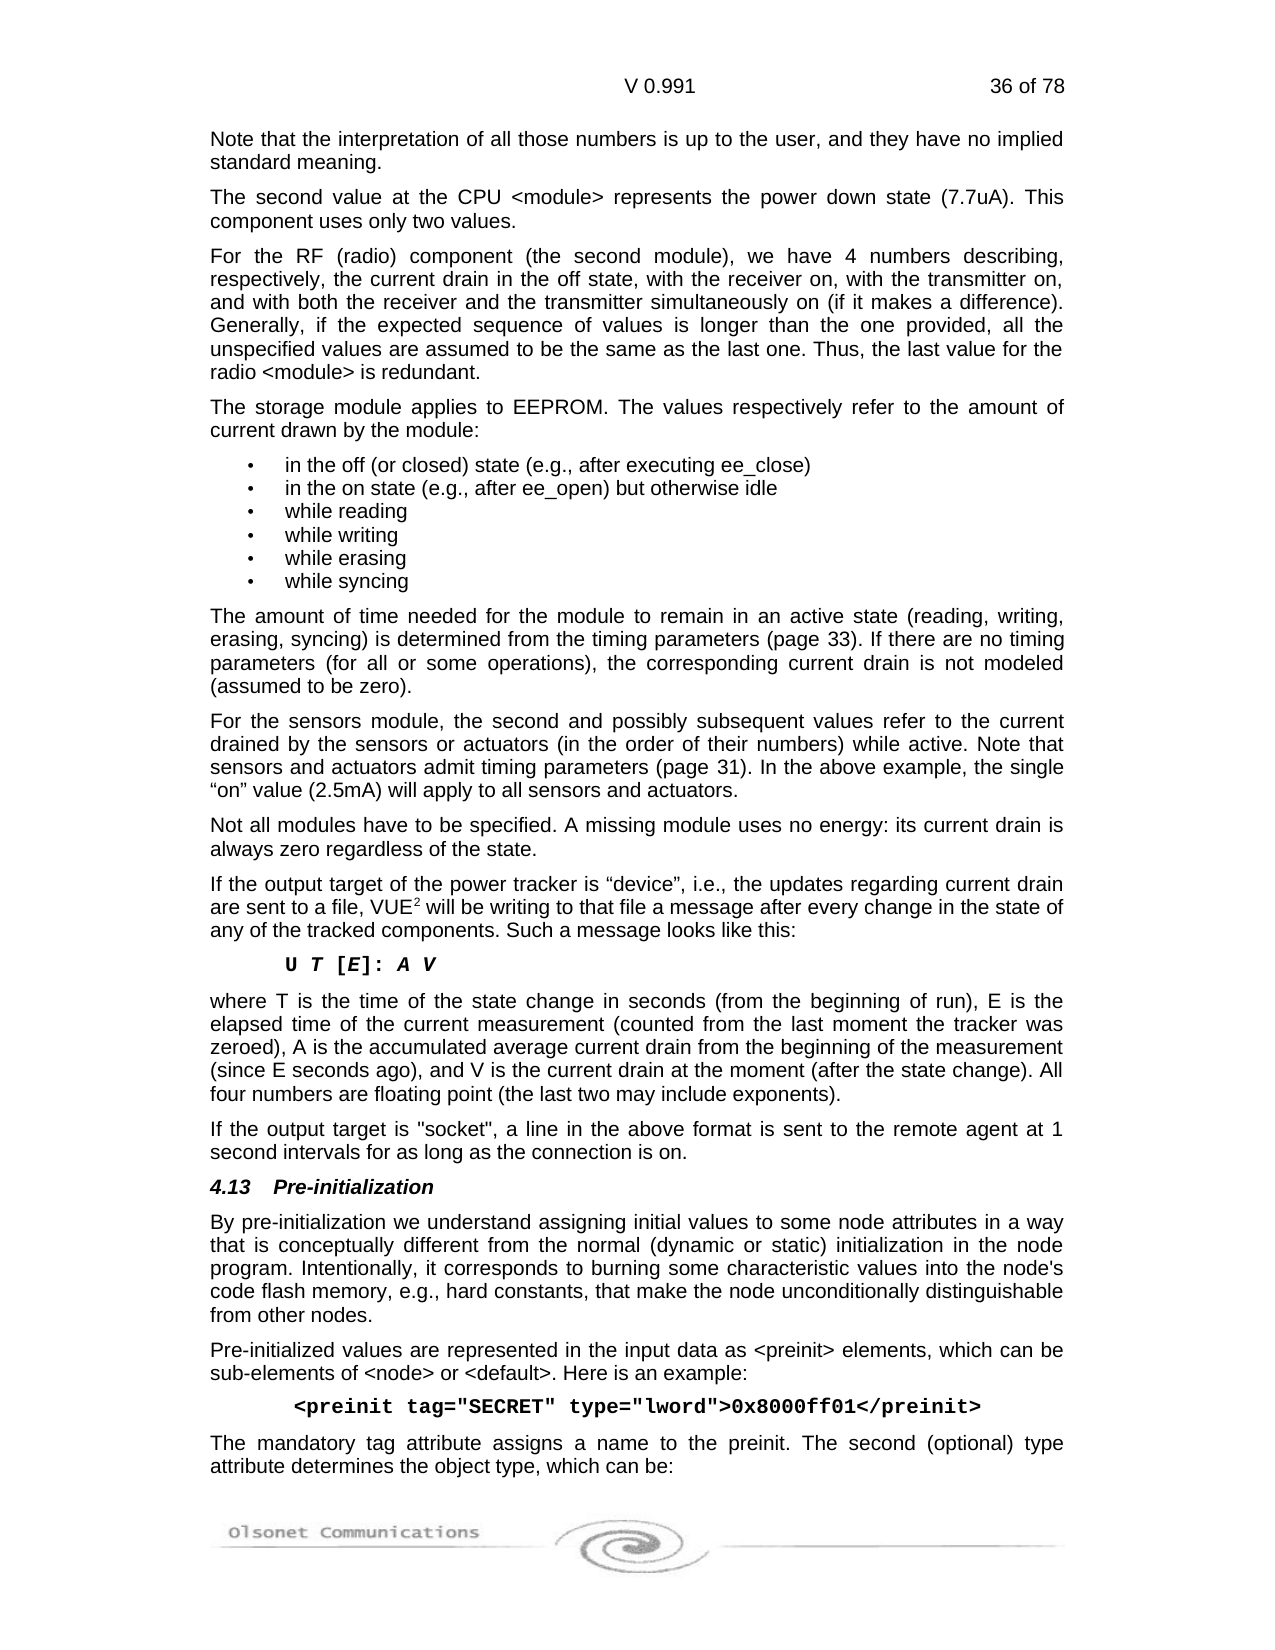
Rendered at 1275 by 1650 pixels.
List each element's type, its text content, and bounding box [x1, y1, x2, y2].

text <preinit tag="SECRET" type="lword">0x8000ff01</preinit> [210, 1396, 1065, 1420]
text Not all modules have to be specified. A missing module uses no energy: its current drain is always zero regardless of the state. [210, 814, 1065, 861]
text The amount of time needed for the module to remain in an active state (reading, writing, erasing, syncing) is determined from the timing parameters (page 34). If there are no timing parameters (for all or some operations), the corresponding current drain is not modeled (assumed to be zero). [210, 605, 1065, 698]
list while reading [247, 500, 1065, 523]
list while writing [247, 523, 1065, 546]
subtitle Pre-initialization [210, 1175, 1065, 1198]
list while syncing [247, 570, 1065, 593]
text Note that the interpretation of all those numbers is up to the user, and they have no implied standard meaning. [210, 128, 1065, 174]
text The storage module applies to EEPROM. The values respectively refer to the amount of current drawn by the module: [210, 395, 1065, 442]
text where T is the time of the state change in seconds (from the beginning of run), E is the elapsed time of the current measurement (counted from the last moment the tracker was zeroed), A is the accumulated average current drain from the beginning of the measurement (since E seconds ago), and V is the current drain at the moment (after the state change). All four numbers are floating point (the last two may include exponents). [210, 989, 1065, 1105]
text For the RF (radio) component (the second module), we have 4 numbers describing, respectively, the current drain in the off state, with the receiver on, with the transmitter on, and with both the receiver and the transmitter simultaneously on (if it makes a difference). Generally, if the expected sequence of values is longer than the one provided, all the unspecified values are assumed to be the same as the last one. Thus, the last value for the radio <module> is redundant. [210, 244, 1065, 383]
text For the sensors module, the second and possibly subsequent values refer to the current drained by the sensors or actuators (in the order of their numbers) while active. Note that sensors and actuators admit timing parameters (page 32). In the above example, the single “on” value (2.5mA) will apply to all sensors and actuators. [210, 709, 1065, 802]
list in the off (or closed) state (e.g., after executing ee_close) [247, 453, 1065, 477]
text If the output target is "socket", a line in the above format is sent to the remote agent at 1 second intervals for as long as the connection is on. [210, 1117, 1065, 1163]
text U T [E]: A V [210, 954, 1065, 977]
text If the output target of the power tracker is “device”, i.e., the updates regarding current drain are sent to a file, VUE2 will be writing to that file a message after every change in the state of any of the tracked components. Such a message looks like this: [210, 872, 1065, 942]
list in the on state (e.g., after ee_open) but otherwise idle [247, 477, 1065, 500]
text The mandatory tag attribute assigns a name to the preinit. The second (optional) type attribute determines the object type, which can be: [210, 1432, 1065, 1478]
text Pre-initialized values are represented in the input data as <preinit> elements, which can be sub-elements of <node> or <default>. Here is an example: [210, 1338, 1065, 1385]
text The second value at the CPU <module> represents the power down state (7.7uA). This component uses only two values. [210, 186, 1065, 232]
picture [210, 1504, 1065, 1596]
text By pre-initialization we understand assigning initial values to some node attributes in a way that is conceptually different from the normal (dynamic or static) initialization in the node program. Intentionally, it corresponds to burning some characteristic values into the node's code flash memory, e.g., hard constants, that make the node unconditionally distinguishable from other nodes. [210, 1210, 1065, 1326]
list while erasing [247, 546, 1065, 570]
